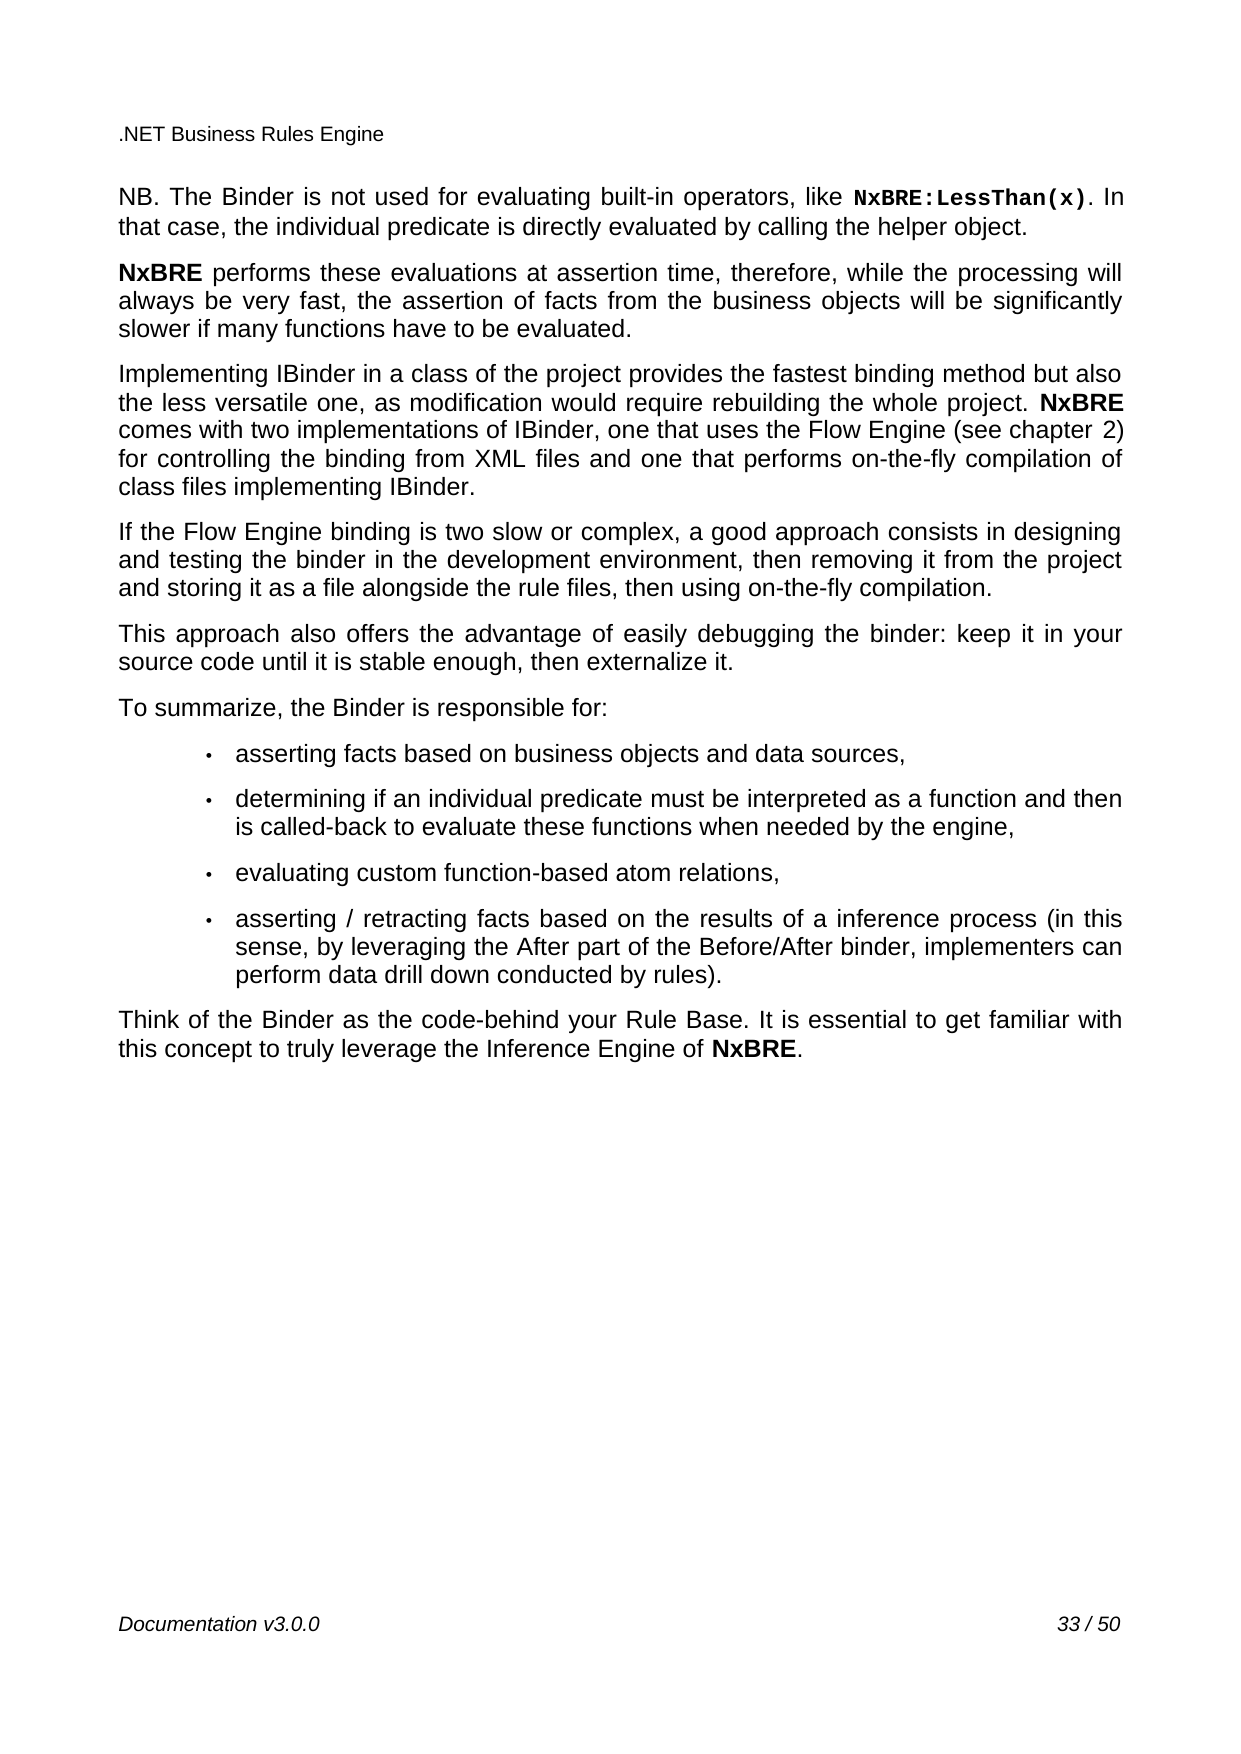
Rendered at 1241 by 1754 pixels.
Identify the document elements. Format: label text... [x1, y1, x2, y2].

text To summarize, the Binder is responsible for: [118, 693, 1124, 722]
text NB. The Binder is not used for evaluating built-in operators, like NxBRE:LessThan(x). In that case, the individual predicate is directly evaluated by calling the helper object. [118, 183, 1124, 241]
text This approach also offers the advantage of easily debugging the binder: keep it in your source code until it is stable enough, then externalize it. [118, 620, 1124, 676]
list determining if an individual predicate must be interpreted as a function and then is called-back to evaluate these functions when needed by the engine, [206, 785, 1124, 841]
list evaluating custom function-based atom relations, [206, 859, 1124, 887]
list asserting facts based on business objects and data sources, [206, 739, 1124, 767]
text If the Flow Engine binding is two slow or complex, a good approach consists in designing and testing the binder in the development environment, then removing it from the project and storing it as a file alongside the rule files, then using on-the-fly compilation. [118, 518, 1124, 602]
text Implementing IBinder in a class of the project provides the fastest binding method but also the less versatile one, as modification would require rebuilding the whole project. NxBRE comes with two implementations of IBinder, one that uses the Flow Engine (see chapter 2) for controlling the binding from XML files and one that performs on-the-fly compilation of class files implementing IBinder. [118, 360, 1124, 500]
text Think of the Binder as the code-behind your Rule Base. It is essential to get familiar with this concept to truly leverage the Inference Engine of NxBRE. [118, 1006, 1124, 1062]
text NxBRE performs these evaluations at assertion time, therefore, while the processing will always be very fast, the assertion of facts from the business objects will be significantly slower if many functions have to be evaluated. [118, 258, 1124, 342]
list asserting / retracting facts based on the results of a inference process (in this sense, by leveraging the After part of the Before/After binder, implementers can perform data drill down conducted by rules). [206, 904, 1124, 988]
